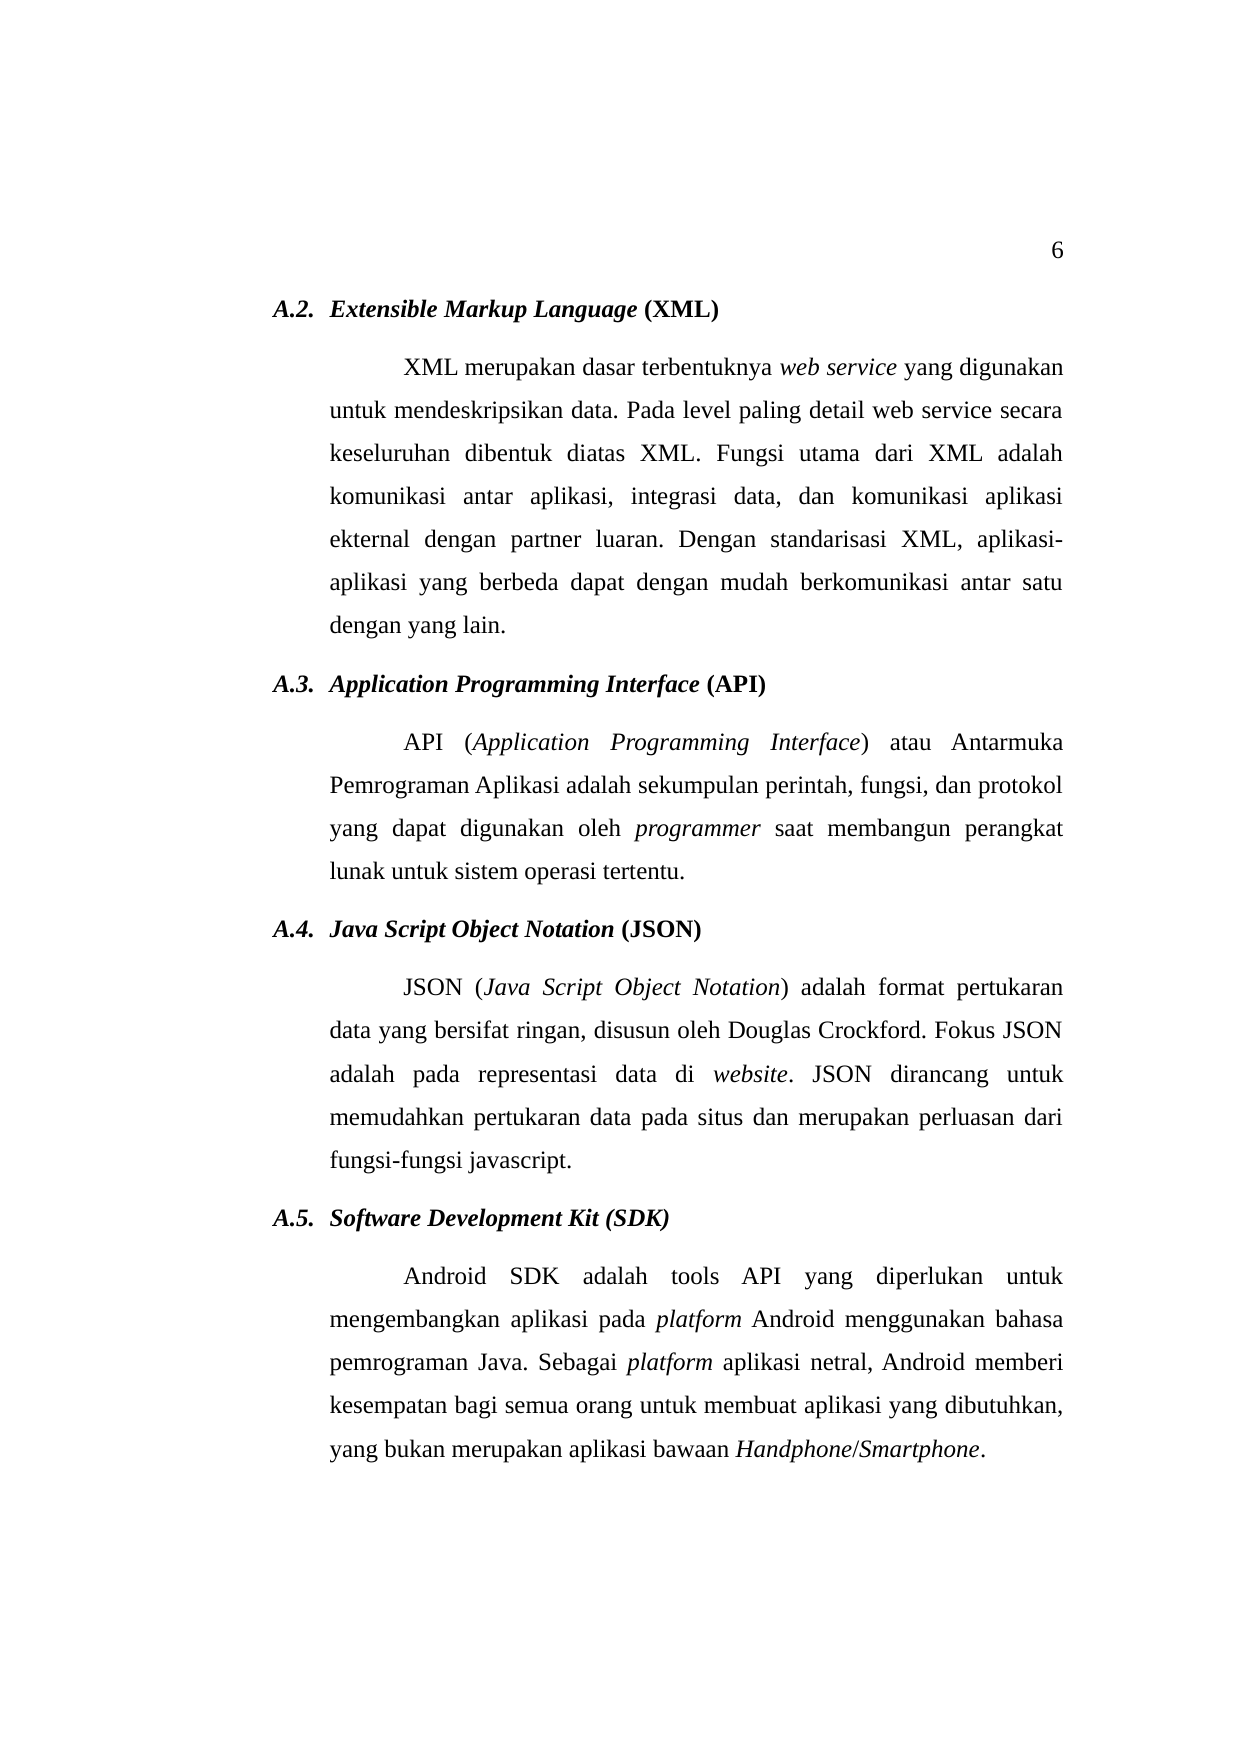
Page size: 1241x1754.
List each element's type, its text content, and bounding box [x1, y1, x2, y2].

list Application Programming Interface (API) [273, 669, 1063, 697]
list Extensible Markup Language (XML) [273, 294, 1063, 322]
text JSON (Java Script Object Notation) adalah format pertukaran data yang bersifat ringan, disusun oleh Douglas Crockford. Fokus JSON adalah pada representasi data di website. JSON dirancang untuk memudahkan pertukaran data pada situs dan merupakan perluasan dari fungsi-fungsi javascript. [329, 972, 1063, 1174]
list Java Script Object Notation (JSON) [273, 914, 1063, 943]
text XML merupakan dasar terbentuknya web service yang digunakan untuk mendeskripsikan data. Pada level paling detail web service secara keseluruhan dibentuk diatas XML. Fungsi utama dari XML adalah komunikasi antar aplikasi, integrasi data, dan komunikasi aplikasi ekternal dengan partner luaran. Dengan standarisasi XML, aplikasi-aplikasi yang berbeda dapat dengan mudah berkomunikasi antar satu dengan yang lain. [329, 352, 1063, 639]
list Software Development Kit (SDK) [273, 1203, 1063, 1232]
text API (Application Programming Interface) atau Antarmuka Pemrograman Aplikasi adalah sekumpulan perintah, fungsi, dan protokol yang dapat digunakan oleh programmer saat membangun perangkat lunak untuk sistem operasi tertentu. [329, 727, 1063, 885]
text Android SDK adalah tools API yang diperlukan untuk mengembangkan aplikasi pada platform Android menggunakan bahasa pemrograman Java. Sebagai platform aplikasi netral, Android memberi kesempatan bagi semua orang untuk membuat aplikasi yang dibutuhkan, yang bukan merupakan aplikasi bawaan Handphone/Smartphone. [329, 1261, 1063, 1462]
